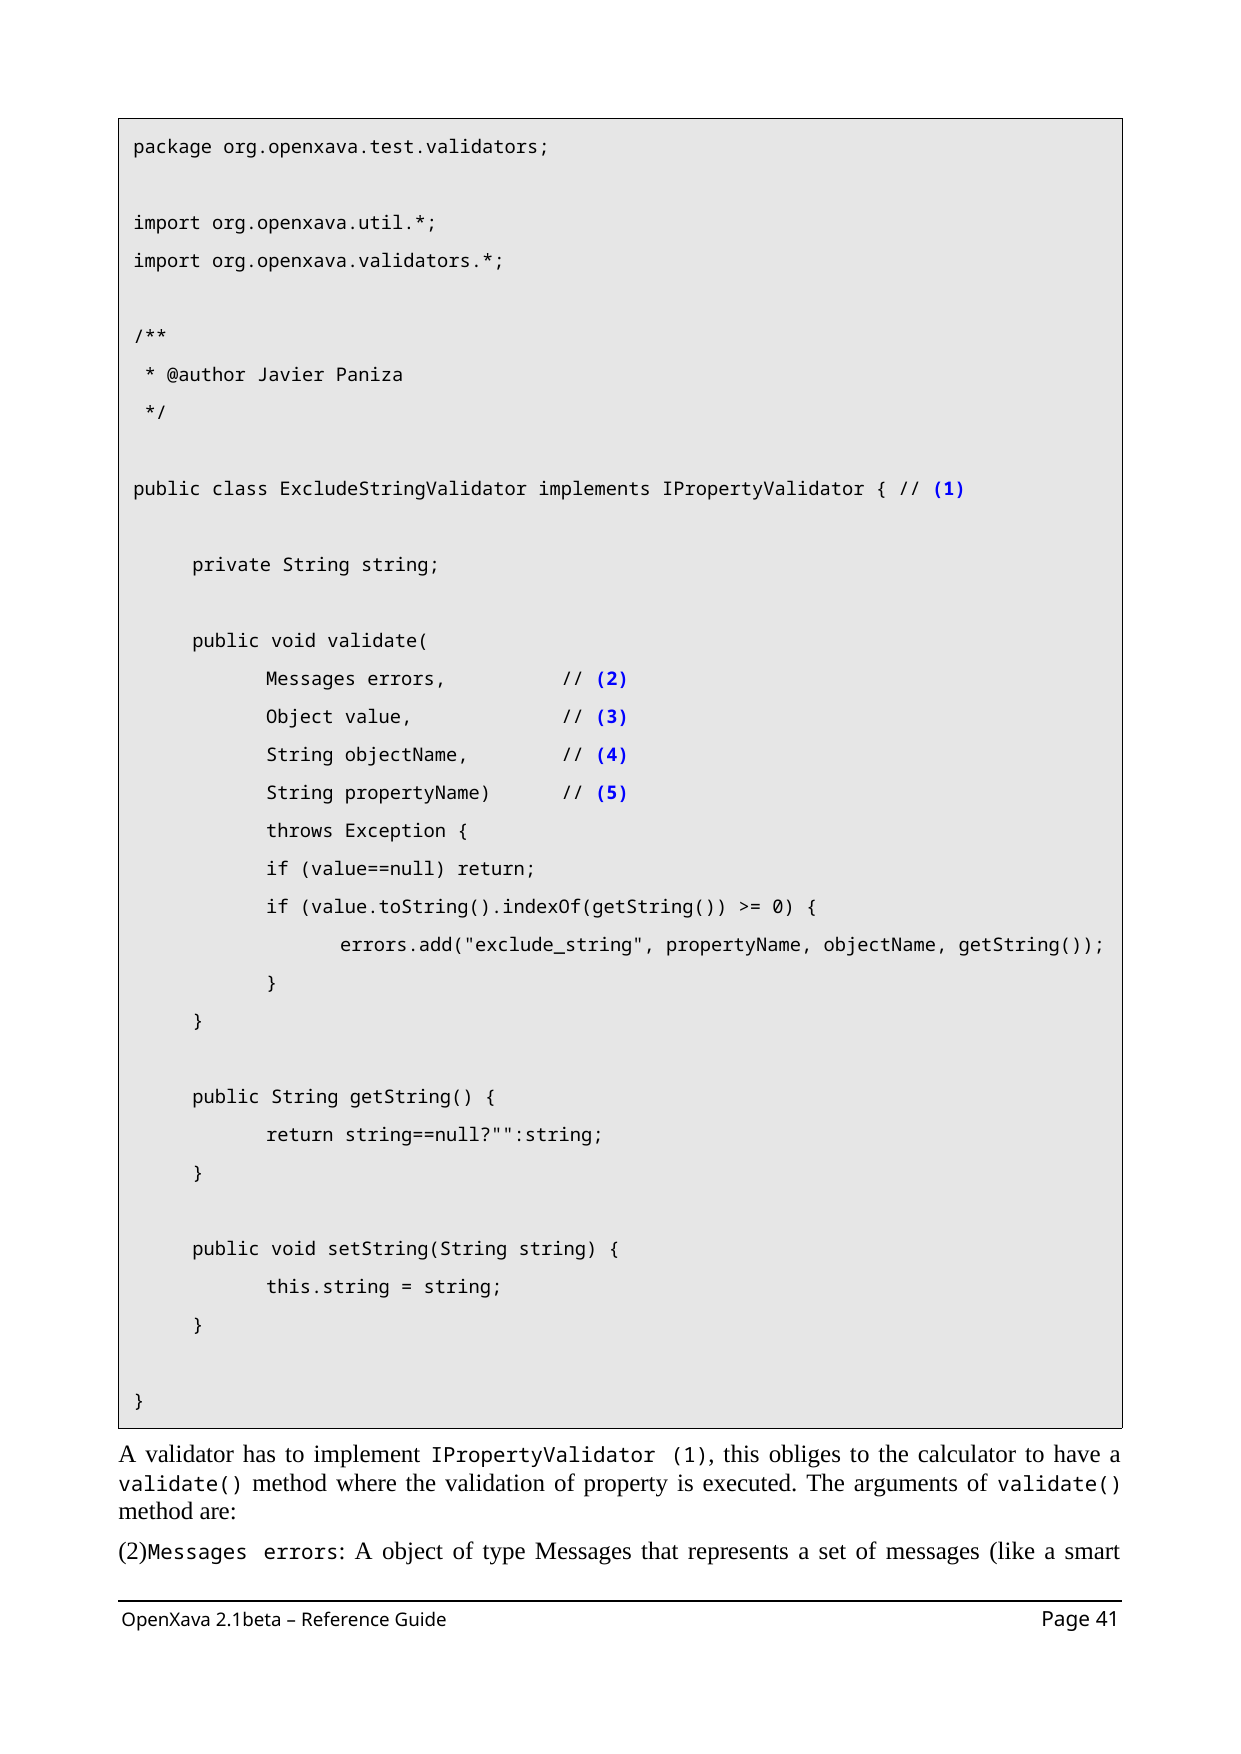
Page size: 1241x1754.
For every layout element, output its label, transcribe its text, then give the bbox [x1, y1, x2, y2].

text private String string; [119, 536, 1122, 574]
text public void setString(String string) { [119, 1221, 1122, 1259]
text public void validate( [119, 612, 1122, 650]
text errors.add("exclude_string", propertyName, objectName, getString()); [119, 917, 1122, 954]
text public String getString() { [119, 1069, 1122, 1107]
text this.string = string; [119, 1259, 1122, 1297]
text package org.openxava.test.validators; [119, 119, 1122, 156]
text } [119, 954, 1122, 993]
text } [119, 993, 1122, 1031]
text } [119, 1297, 1122, 1335]
text import org.openxava.util.*; [119, 194, 1122, 232]
text if (value.toString().indexOf(getString()) >= 0) { [119, 878, 1122, 917]
text * @author Javier Paniza [119, 346, 1122, 384]
text String propertyName) // (5) [119, 764, 1122, 802]
text throws Exception { [119, 802, 1122, 841]
text import org.openxava.validators.*; [119, 232, 1122, 270]
text */ [119, 384, 1122, 422]
text Object value, // (3) [119, 688, 1122, 726]
text if (value==null) return; [119, 841, 1122, 878]
text } [119, 1373, 1122, 1428]
text String objectName, // (4) [119, 726, 1122, 764]
text public class ExcludeStringValidator implements IPropertyValidator { // (1) [119, 460, 1122, 498]
list Messages errors: A object of type Messages that represents a set of messages (like a smart [118, 1537, 1122, 1566]
text /** [119, 308, 1122, 346]
text return string==null?"":string; [119, 1107, 1122, 1145]
text Messages errors, // (2) [119, 650, 1122, 688]
text A validator has to implement IPropertyValidator (1), this obliges to the calculator to have a validate() method where the validation of property is executed. The arguments of validate() method are: [118, 1441, 1122, 1525]
text } [119, 1145, 1122, 1183]
